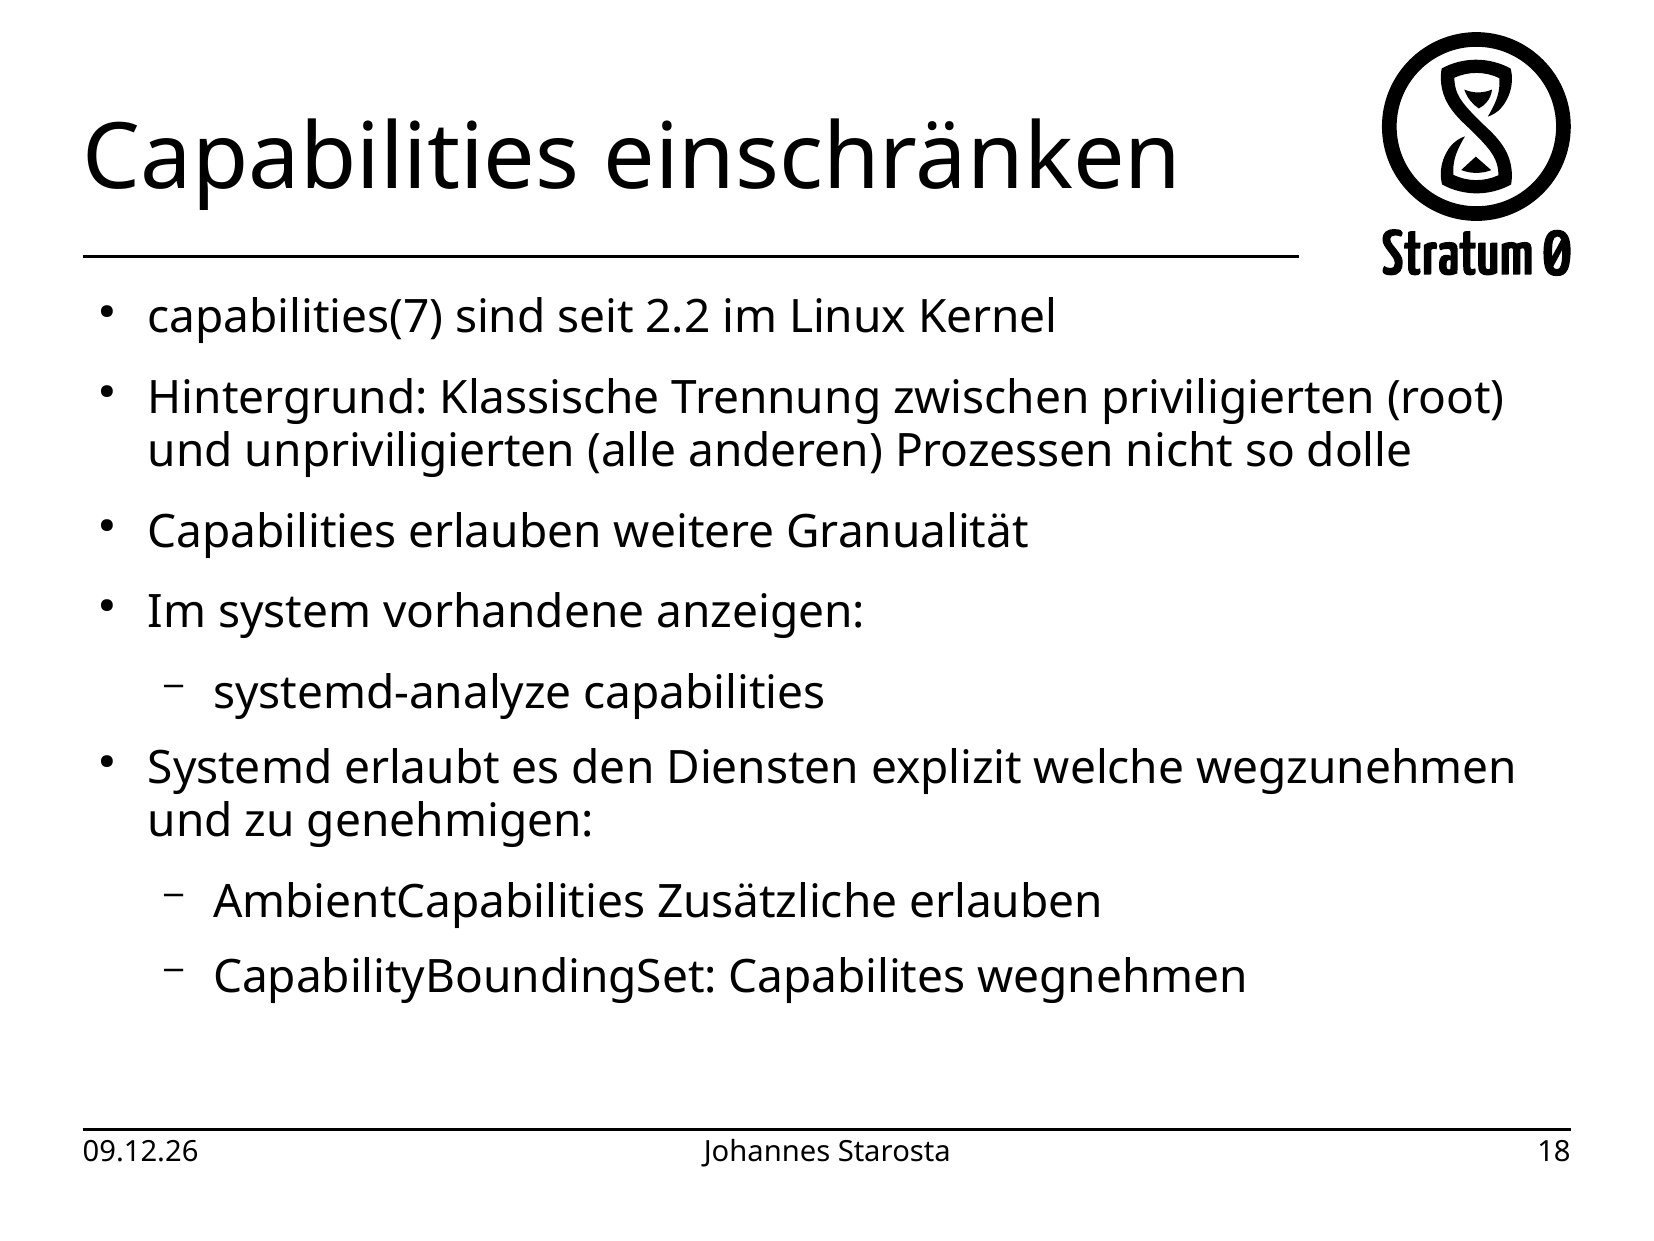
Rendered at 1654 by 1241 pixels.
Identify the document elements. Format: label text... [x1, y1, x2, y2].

title Capabilities einschränken [82, 49, 1300, 257]
list capabilities(7) sind seit 2.2 im Linux Kernel Hintergrund: Klassische Trennung zwischen priviligierten (root) und unpriviligierten (alle anderen) Prozessen nicht so dolle Capabilities erlauben weitere Granualität Im system vorhandene anzeigen: systemd-analyze capabilities Systemd erlaubt es den Diensten explizit welche wegzunehmen und zu genehmigen: AmbientCapabilities Zusätzliche erlauben CapabilityBoundingSet: Capabilites wegnehmen [82, 290, 1538, 1010]
